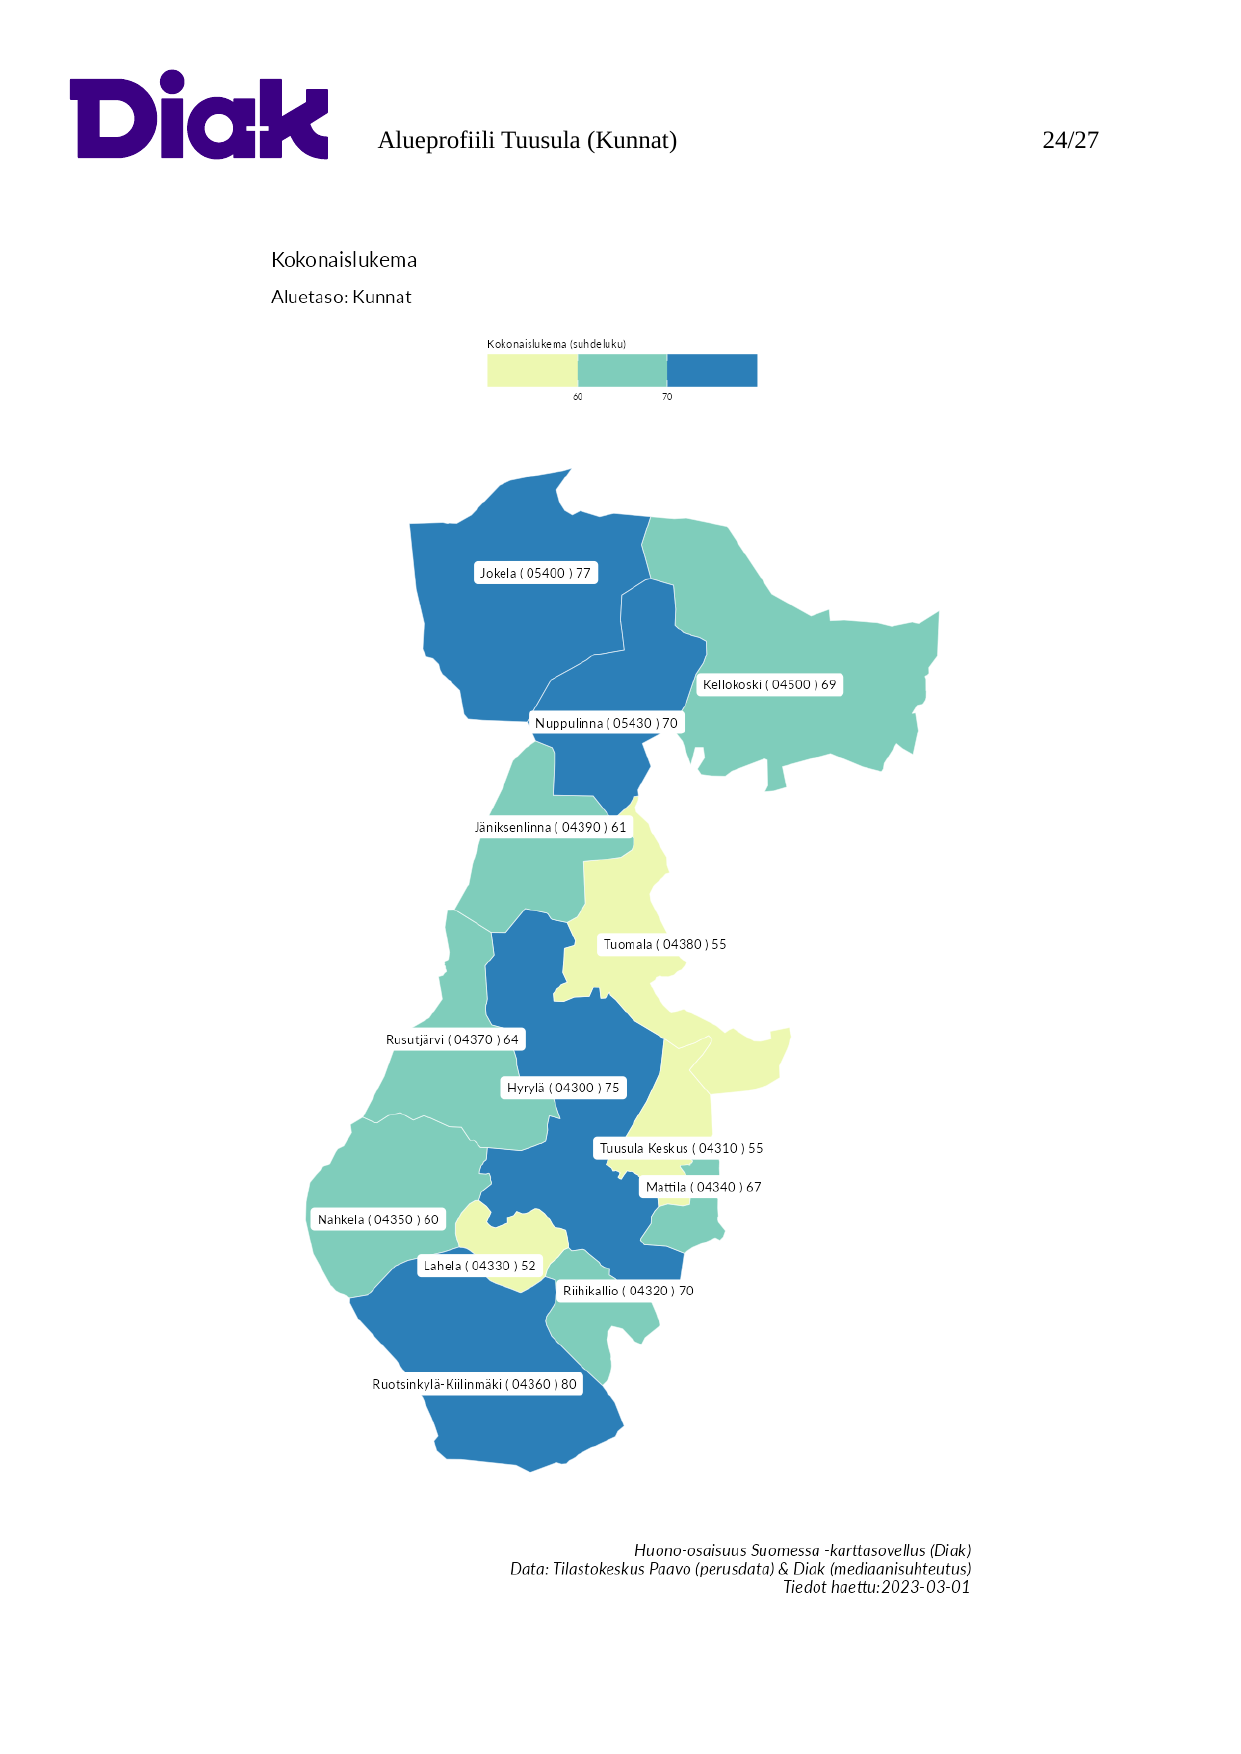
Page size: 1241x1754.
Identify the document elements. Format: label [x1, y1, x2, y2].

picture [61, 196, 1179, 1651]
